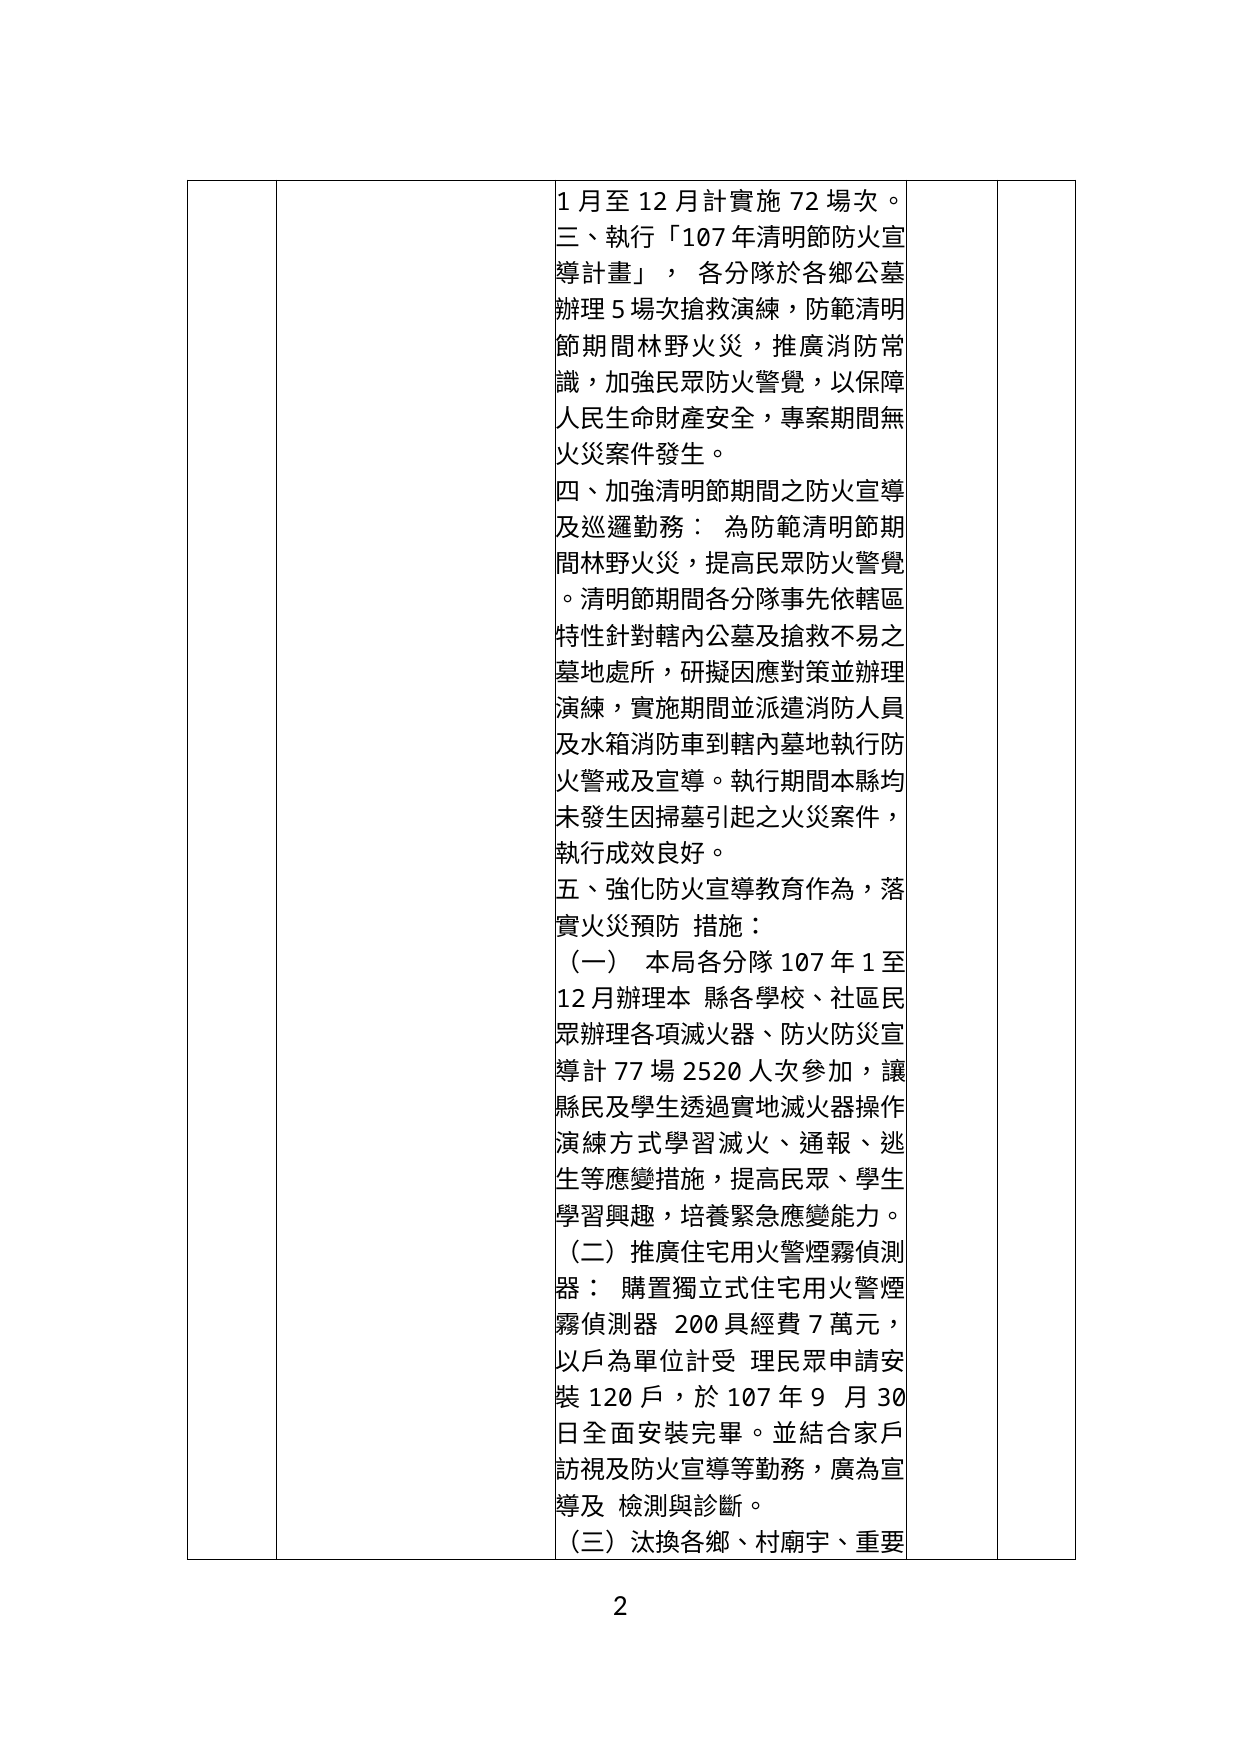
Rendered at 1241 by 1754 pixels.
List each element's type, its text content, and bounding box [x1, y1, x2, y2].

table_cell [998, 181, 1075, 1558]
table_cell 1月至12月計實施72場次。 三、執行「107年清明節防火宣導計畫」， 各分隊於各鄉公墓辦理5場次搶救演練，防範清明節期間林野火災，推廣消防常識，加強民眾防火警覺，以保障人民生命財產安全，專案期間無火災案件發生。 四、加強清明節期間之防火宣導及巡邏勤務︰ 為防範清明節期間林野火災，提高民眾防火警覺 。清明節期間各分隊事先依轄區特性針對轄內公墓及搶救不易之墓地處所，研擬因應對策並辦理演練，實施期間並派遣消防人員及水箱消防車到轄內墓地執行防火警戒及宣導。執行期間本縣均未發生因掃墓引起之火災案件，執行成效良好。 五、強化防火宣導教育作為，落實火災預防 措施： （一） 本局各分隊107年1至12月辦理本 縣各學校、社區民眾辦理各項滅火器、防火防災宣導計77場2520人次參加，讓縣民及學生透過實地滅火器操作演練方式學習滅火、通報、逃 生等應變措施，提高民眾、學生學習興趣，培養緊急應變能力。 （二）推廣住宅用火警煙霧偵測器： 購置獨立式住宅用火警煙霧偵測器 200具經費7萬元，以戶為單位計受 理民眾申請安裝120戶，於107年9 月30日全面安裝完畢。並結合家戶 訪視及防火宣導等勤務，廣為宣導及 檢測與診斷。 （三）汰換各鄉、村廟宇、重要 [556, 181, 906, 1558]
table_cell [277, 181, 555, 1558]
table_cell [907, 181, 997, 1558]
table_cell [188, 181, 276, 1558]
